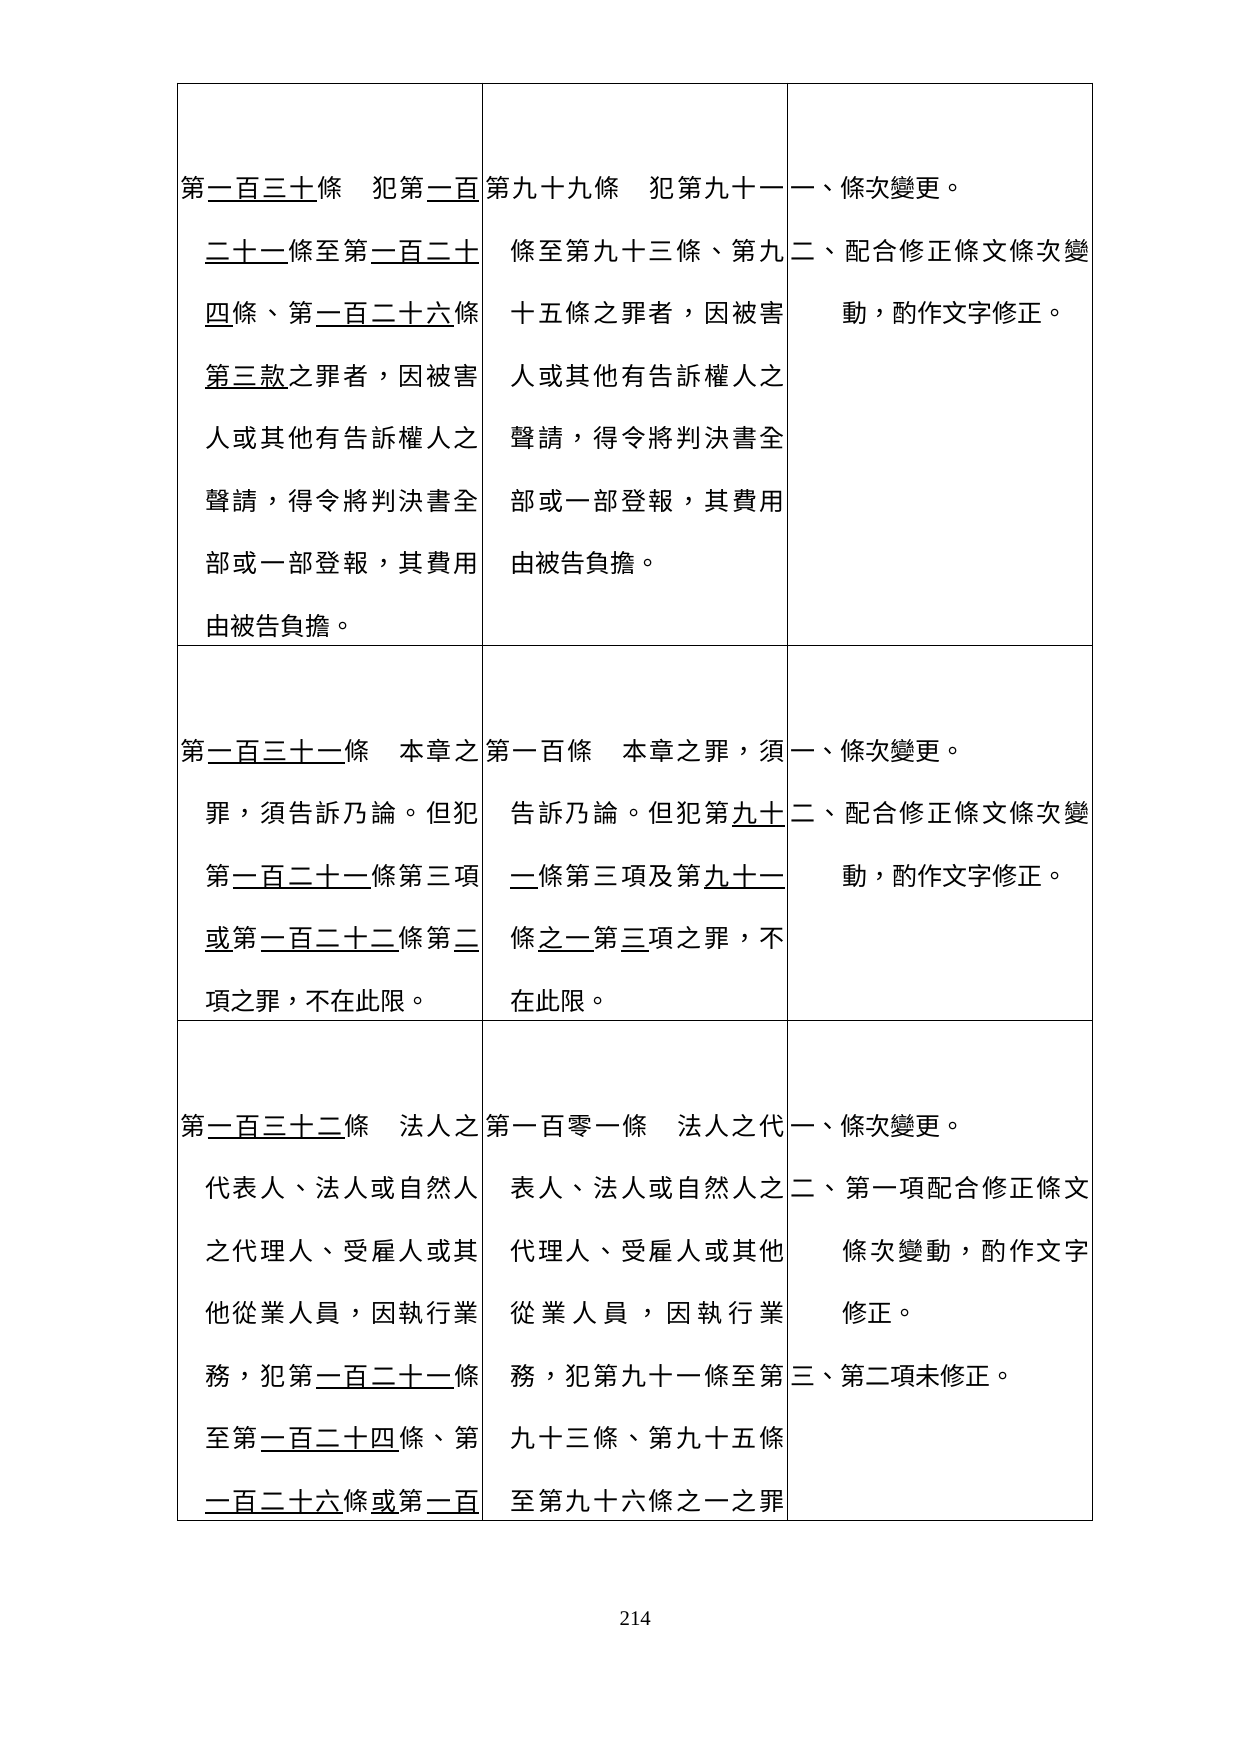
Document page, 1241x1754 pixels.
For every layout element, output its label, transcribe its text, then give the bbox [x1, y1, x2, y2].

table_cell 第九十九條 犯第九十一條至第九十三條、第九十五條之罪者，因被害人或其他有告訴權人之聲請，得令將判決書全部或一部登報，其費用由被告負擔。 [483, 84, 787, 645]
table_cell 第一百三十一條 本章之罪，須告訴乃論。但犯第一百二十一條第三項或第一百二十二條第二項之罪，不在此限。 [178, 646, 482, 1020]
table_cell 第一百三十二條 法人之代表人、法人或自然人之代理人、受雇人或其他從業人員，因執行業務，犯第一百二十一條至第一百二十四條、第一百二十六條或第一百 [178, 1021, 482, 1520]
table_cell 第一百三十條 犯第一百二十一條至第一百二十四條、第一百二十六條第三款之罪者，因被害人或其他有告訴權人之聲請，得令將判決書全部或一部登報，其費用由被告負擔。 [178, 84, 482, 645]
table_cell 第一百零一條 法人之代表人、法人或自然人之代理人、受雇人或其他從業人員，因執行業務，犯第九十一條至第九十三條、第九十五條至第九十六條之一之罪 [483, 1021, 787, 1520]
table_cell 一、條次變更。 二、配合修正條文條次變動，酌作文字修正。 [788, 84, 1092, 645]
table_cell 一、條次變更。 二、第一項配合修正條文條次變動，酌作文字修正。 三、第二項未修正。 [788, 1021, 1092, 1520]
table_cell 第一百條 本章之罪，須告訴乃論。但犯第九十一條第三項及第九十一條之一第三項之罪，不在此限。 [483, 646, 787, 1020]
table_cell 一、條次變更。 二、配合修正條文條次變動，酌作文字修正。 [788, 646, 1092, 1020]
